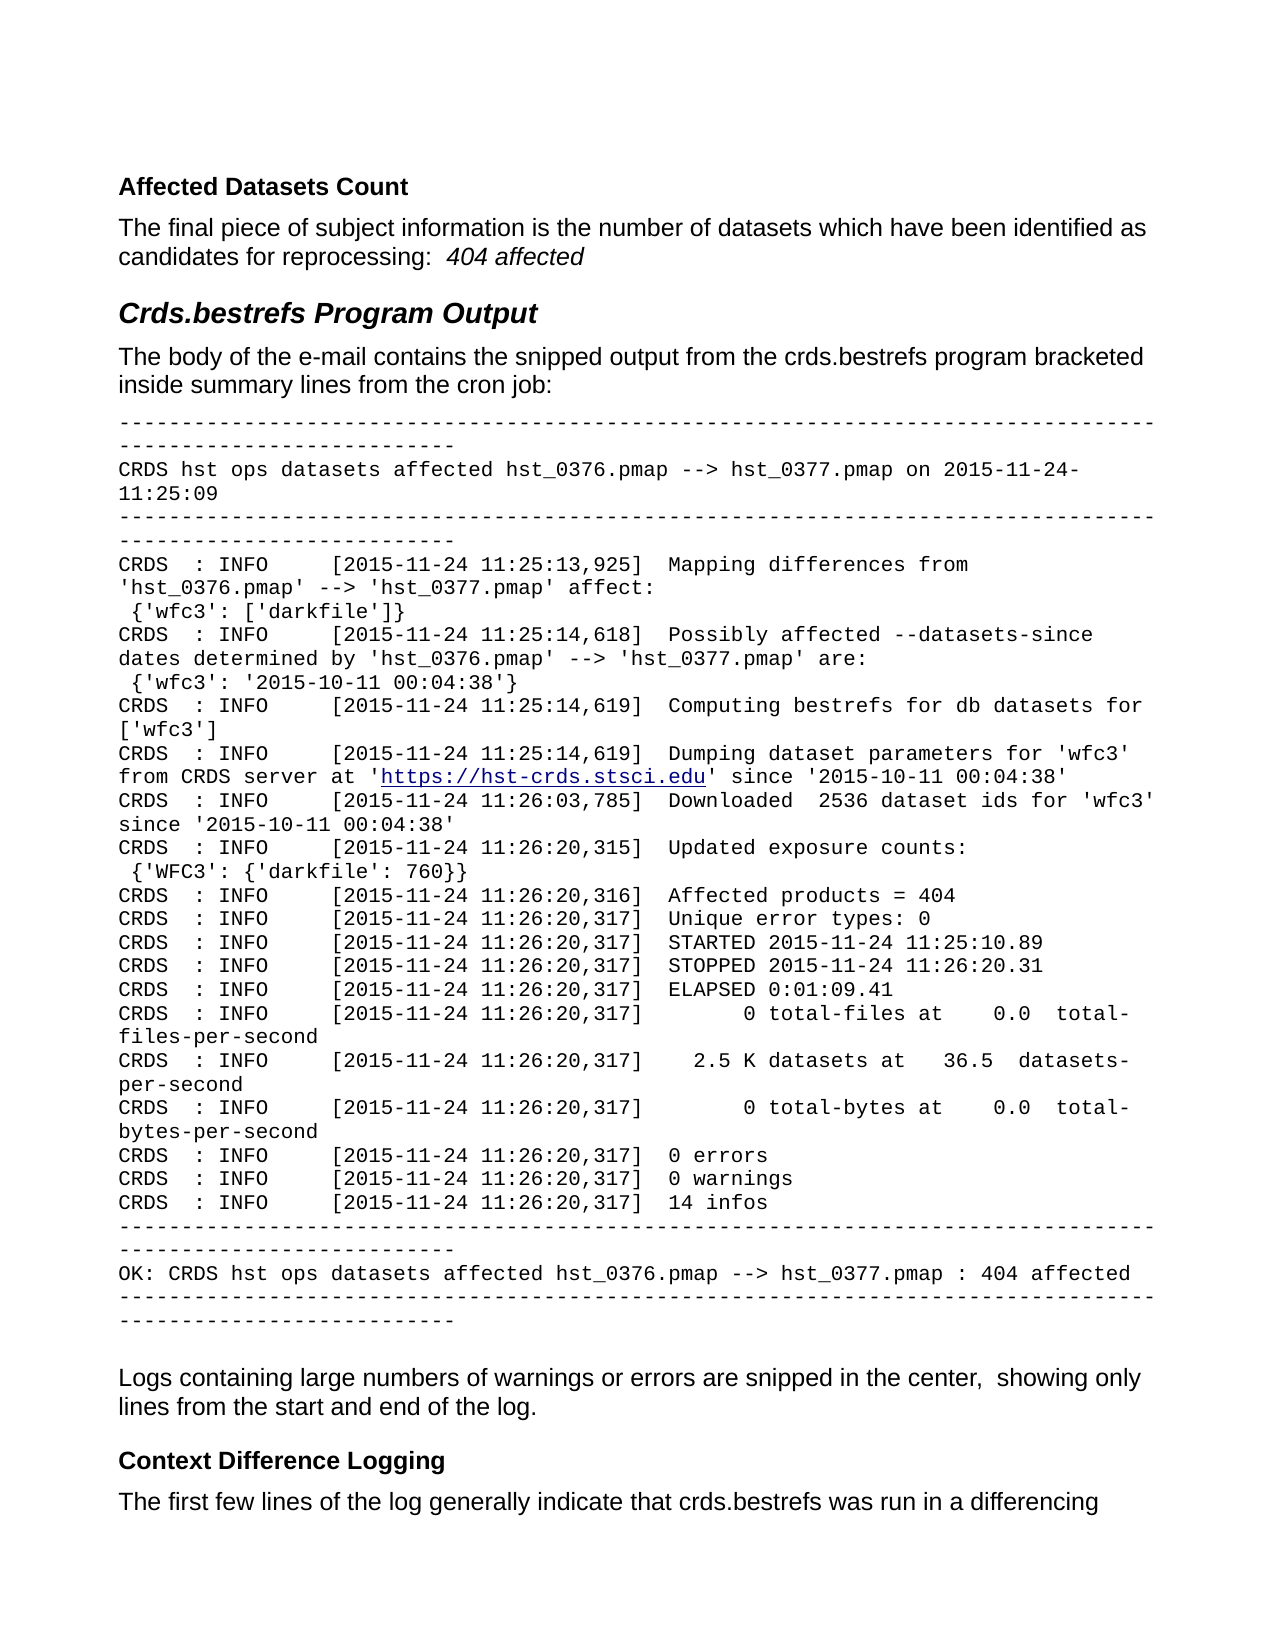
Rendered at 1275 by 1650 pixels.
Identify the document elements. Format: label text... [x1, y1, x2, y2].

text CRDS : INFO [2015-11-24 11:25:14,618] Possibly affected --datasets-since dates determined by 'hst_0376.pmap' --> 'hst_0377.pmap' are: [118, 624, 1157, 672]
subtitle Crds.bestrefs Program Output [118, 296, 1157, 329]
text CRDS : INFO [2015-11-24 11:26:20,317] STARTED 2015-11-24 11:25:10.89 [118, 932, 1157, 956]
text CRDS : INFO [2015-11-24 11:26:20,317] 2.5 K datasets at 36.5 datasets-per-second [118, 1050, 1157, 1097]
text -------------------------------------------------------------------------------------------------------------- [118, 412, 1157, 459]
text The final piece of subject information is the number of datasets which have been identified as candidates for reprocessing: 404 affected [118, 213, 1157, 271]
text -------------------------------------------------------------------------------------------------------------- [118, 1287, 1157, 1334]
text The first few lines of the log generally indicate that crds.bestrefs was run in a differencing [118, 1487, 1157, 1516]
text CRDS : INFO [2015-11-24 11:26:20,317] ELAPSED 0:01:09.41 [118, 979, 1157, 1003]
text -------------------------------------------------------------------------------------------------------------- [118, 506, 1157, 553]
text CRDS : INFO [2015-11-24 11:26:20,317] 0 total-bytes at 0.0 total-bytes-per-second [118, 1097, 1157, 1145]
text CRDS : INFO [2015-11-24 11:26:20,316] Affected products = 404 [118, 884, 1157, 908]
text {'wfc3': ['darkfile']} [118, 601, 1157, 624]
text CRDS hst ops datasets affected hst_0376.pmap --> hst_0377.pmap on 2015-11-24-11:25:09 [118, 459, 1157, 506]
text CRDS : INFO [2015-11-24 11:26:20,317] Unique error types: 0 [118, 908, 1157, 932]
text -------------------------------------------------------------------------------------------------------------- [118, 1216, 1157, 1263]
text The body of the e-mail contains the snipped output from the crds.bestrefs program bracketed inside summary lines from the cron job: [118, 342, 1157, 399]
text OK: CRDS hst ops datasets affected hst_0376.pmap --> hst_0377.pmap : 404 affected [118, 1263, 1157, 1287]
text CRDS : INFO [2015-11-24 11:26:20,317] 14 infos [118, 1192, 1157, 1216]
text CRDS : INFO [2015-11-24 11:25:14,619] Dumping dataset parameters for 'wfc3' from CRDS server at 'https://hst-crds.stsci.edu' since '2015-10-11 00:04:38' [118, 743, 1157, 790]
text CRDS : INFO [2015-11-24 11:26:20,317] STOPPED 2015-11-24 11:26:20.31 [118, 956, 1157, 979]
text CRDS : INFO [2015-11-24 11:26:20,317] 0 errors [118, 1145, 1157, 1168]
text CRDS : INFO [2015-11-24 11:25:14,619] Computing bestrefs for db datasets for ['wfc3'] [118, 695, 1157, 743]
subtitle Affected Datasets Count [118, 172, 1157, 201]
subtitle Context Difference Logging [118, 1446, 1157, 1474]
text CRDS : INFO [2015-11-24 11:26:20,315] Updated exposure counts: [118, 837, 1157, 861]
text CRDS : INFO [2015-11-24 11:26:20,317] 0 warnings [118, 1168, 1157, 1192]
text CRDS : INFO [2015-11-24 11:26:20,317] 0 total-files at 0.0 total-files-per-second [118, 1003, 1157, 1050]
text {'WFC3': {'darkfile': 760}} [118, 861, 1157, 884]
text {'wfc3': '2015-10-11 00:04:38'} [118, 672, 1157, 695]
text CRDS : INFO [2015-11-24 11:25:13,925] Mapping differences from 'hst_0376.pmap' --> 'hst_0377.pmap' affect: [118, 553, 1157, 601]
text CRDS : INFO [2015-11-24 11:26:03,785] Downloaded 2536 dataset ids for 'wfc3' since '2015-10-11 00:04:38' [118, 790, 1157, 837]
text Logs containing large numbers of warnings or errors are snipped in the center, showing only lines from the start and end of the log. [118, 1363, 1157, 1421]
